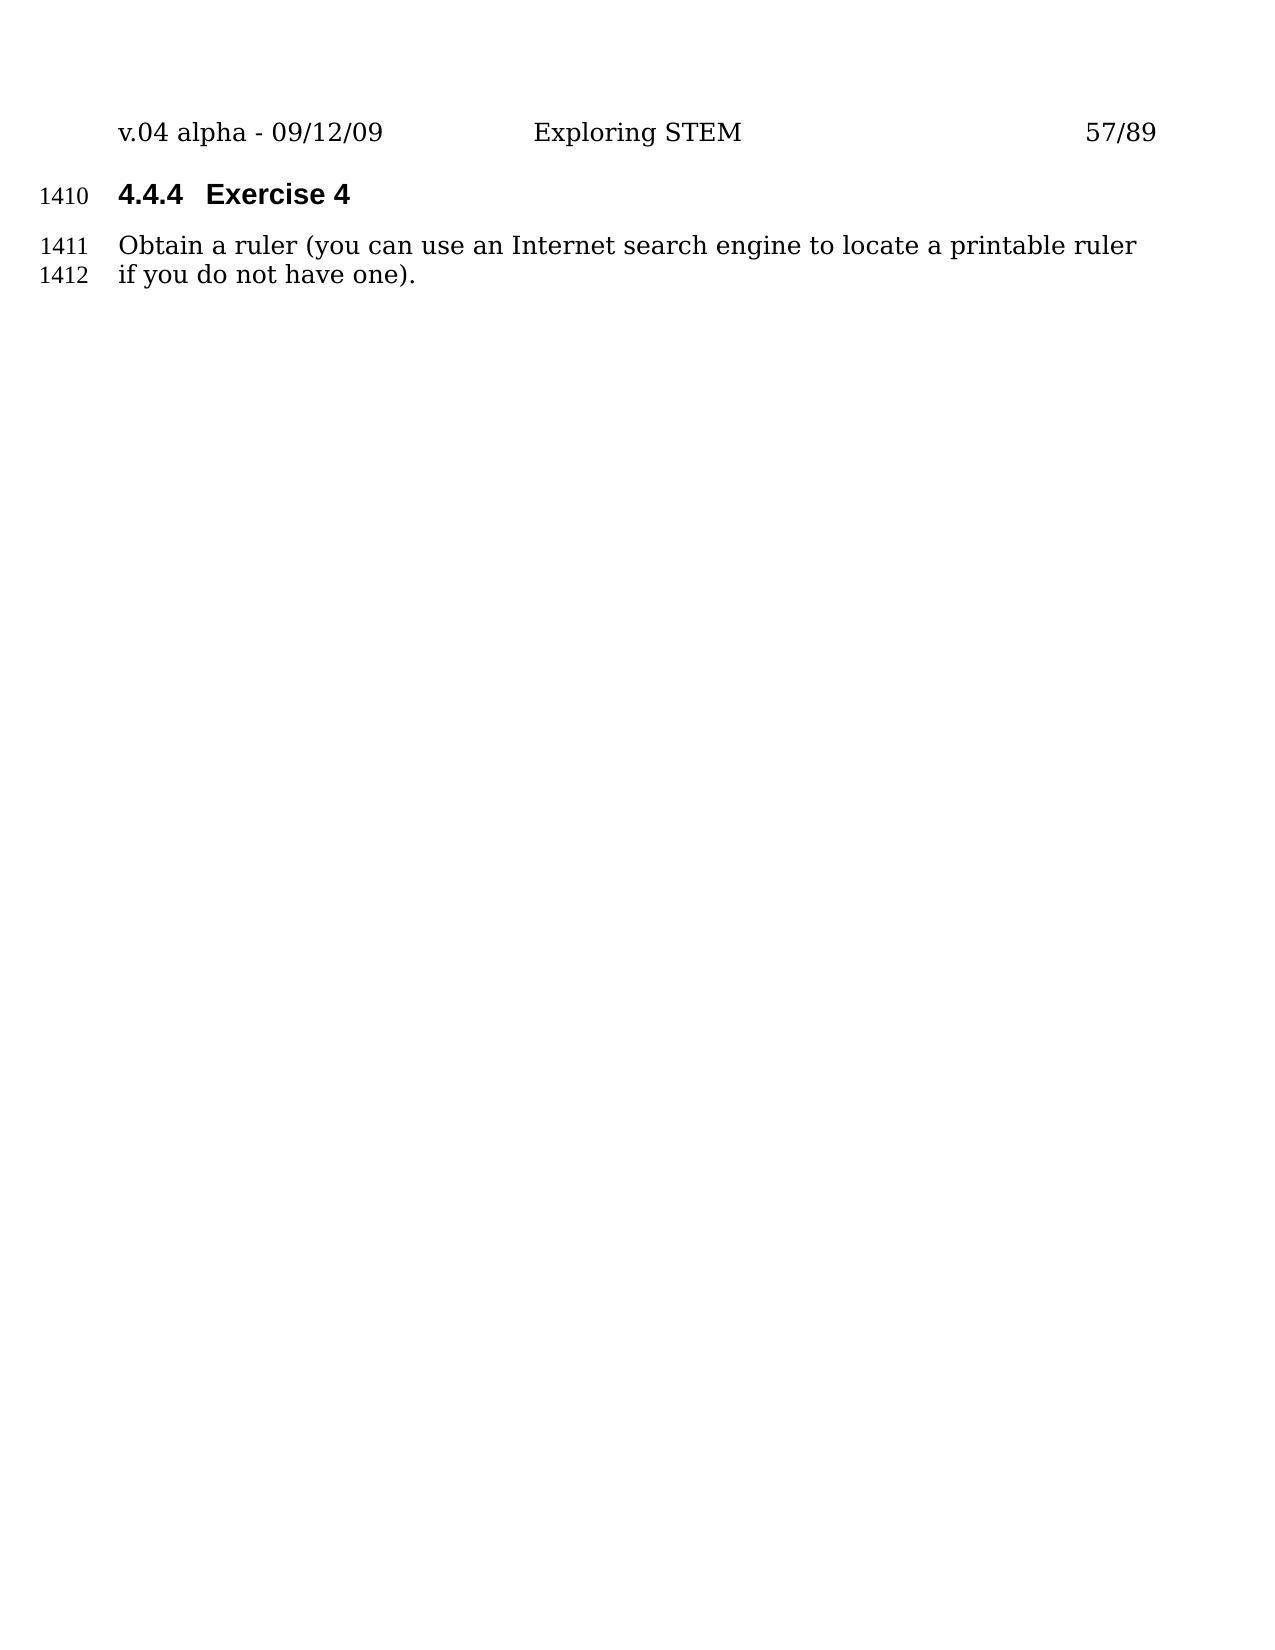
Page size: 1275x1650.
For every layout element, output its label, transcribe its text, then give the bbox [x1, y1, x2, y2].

text Obtain a ruler (you can use an Internet search engine to locate a printable ruler if you do not have one). [118, 231, 1157, 289]
subtitle Exercise 4 [118, 177, 1157, 210]
